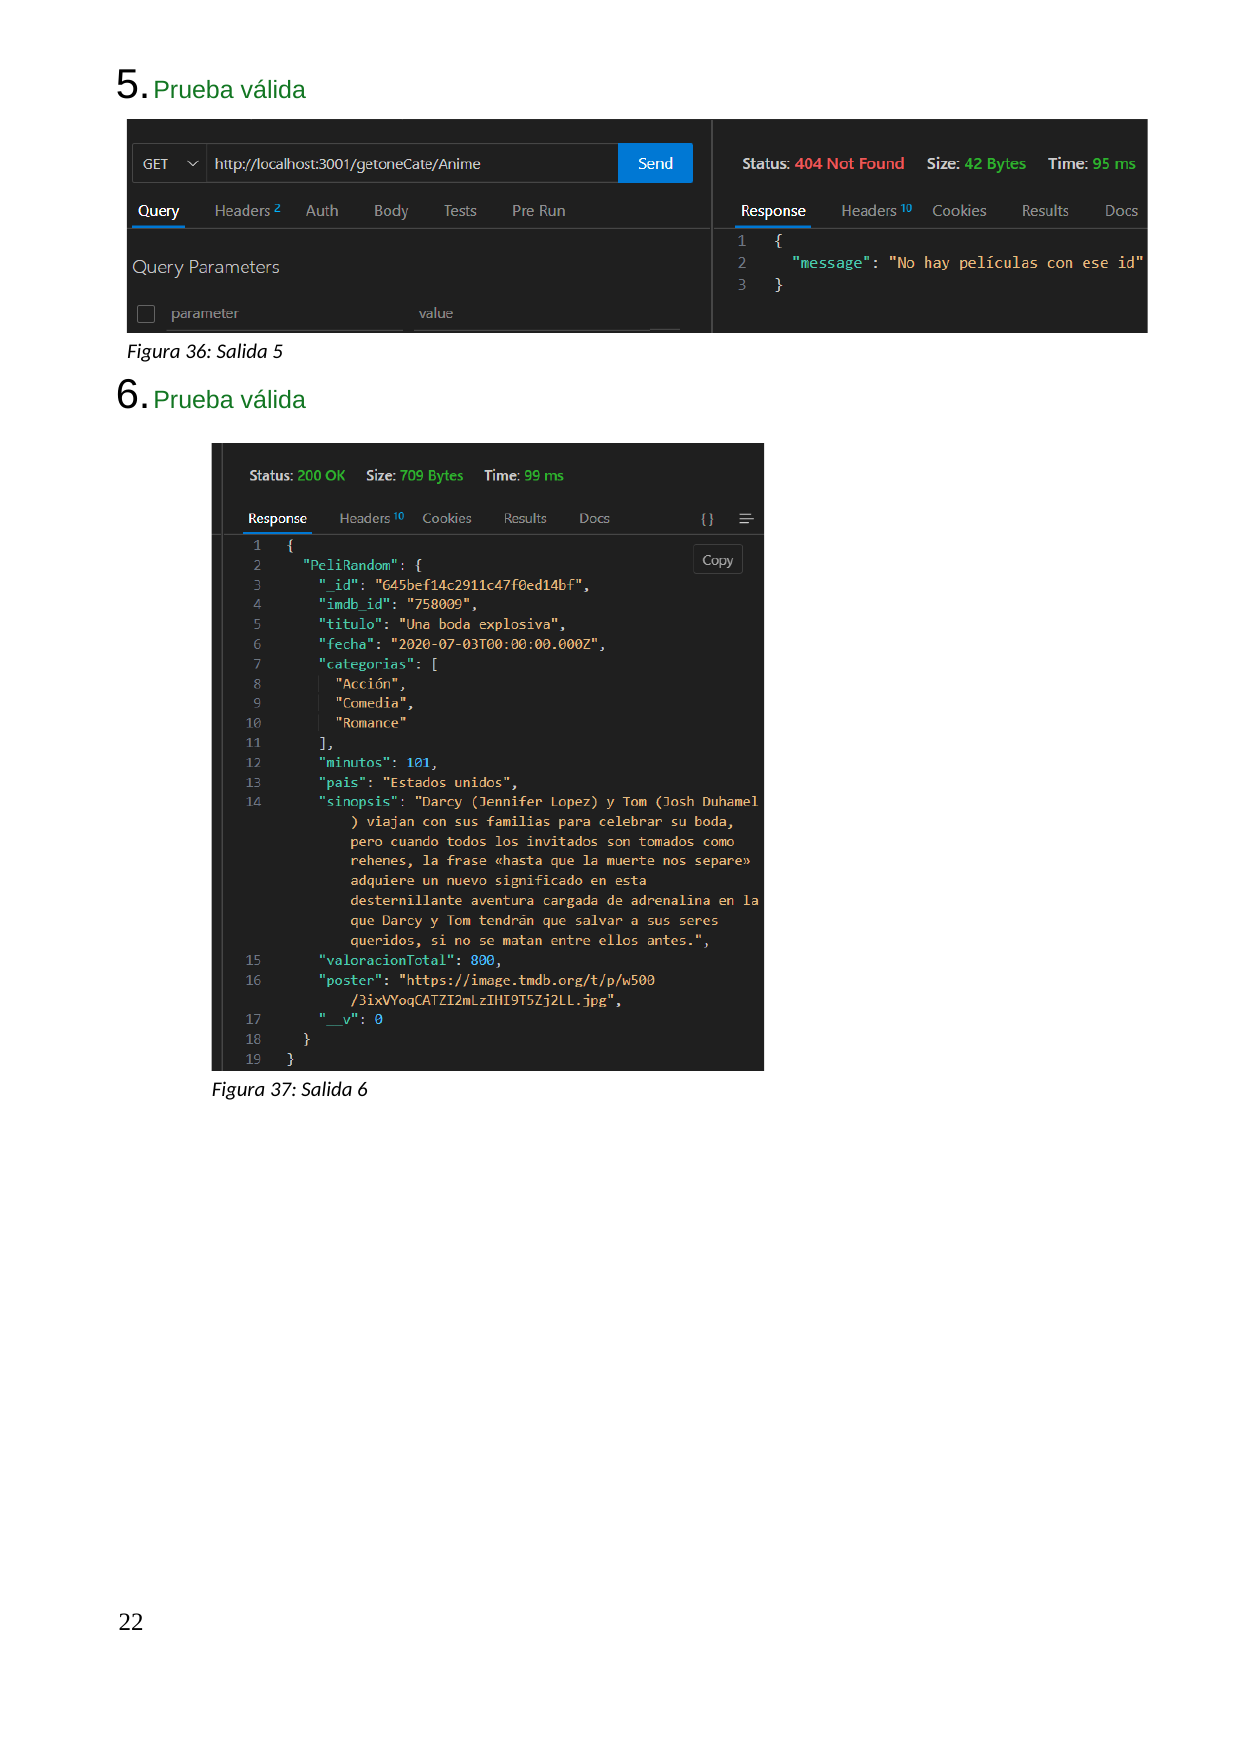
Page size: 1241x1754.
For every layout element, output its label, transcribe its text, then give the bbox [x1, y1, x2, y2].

list [212, 431, 764, 443]
list Prueba válida [116, 59, 1152, 107]
list Figura 37: Salida 6 [212, 443, 764, 1102]
list [127, 107, 1148, 119]
picture [126, 119, 1148, 333]
list Prueba válida [116, 333, 1152, 417]
list Figura 36: Salida 5 [127, 333, 1148, 363]
